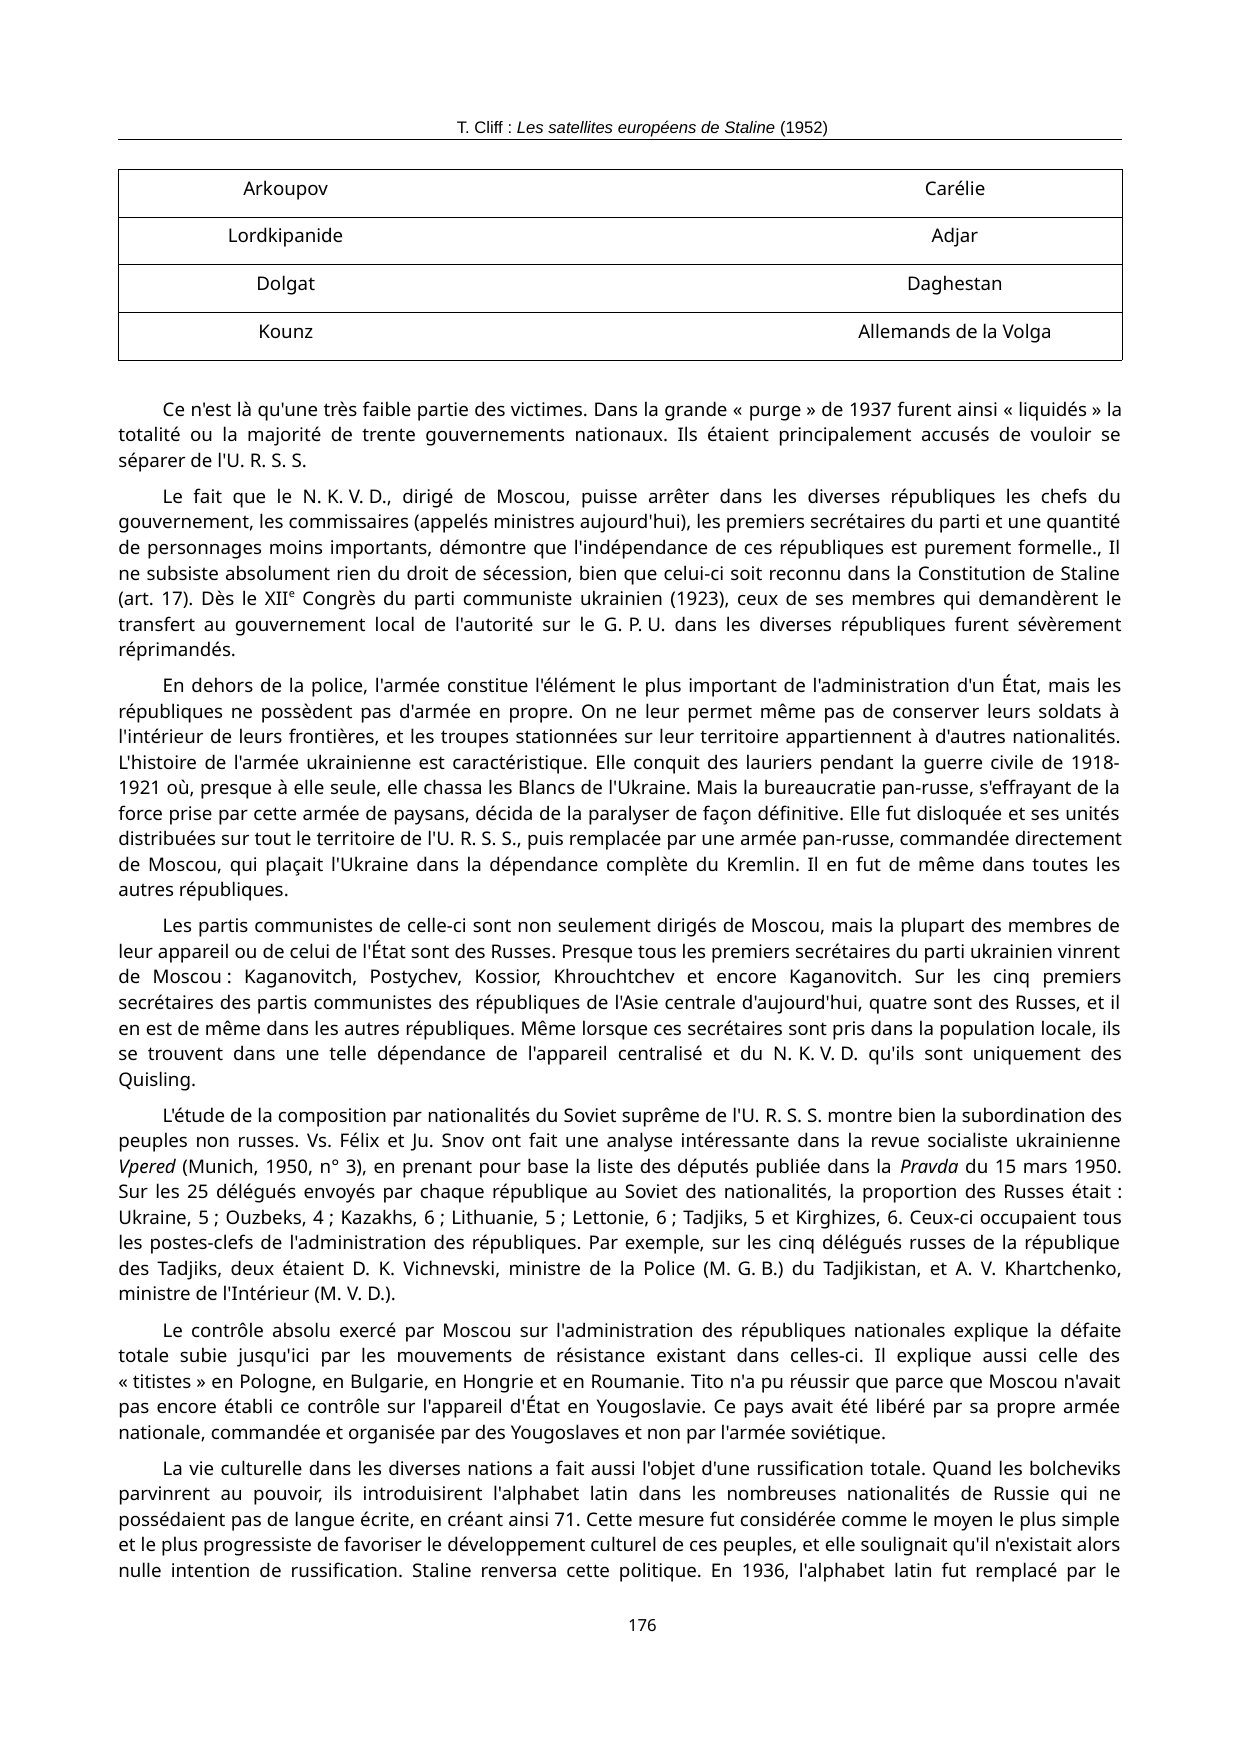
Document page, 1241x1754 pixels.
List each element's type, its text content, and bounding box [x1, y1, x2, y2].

table_cell Daghestan [788, 265, 1122, 312]
text Le fait que le N. K. V. D., dirigé de Moscou, puisse arrêter dans les diverses républiques les chefs du gouvernement, les commissaires (appelés ministres aujourd'hui), les premiers secrétaires du parti et une quantité de personnages moins importants, démontre que l'indépendance de ces républiques est purement formelle., Il ne subsiste absolument rien du droit de sécession, bien que celui-ci soit reconnu dans la Constitution de Staline (art. 17). Dès le XIIe Congrès du parti communiste ukrainien (1923), ceux de ses membres qui demandèrent le transfert au gouvernement local de l'autorité sur le G. P. U. dans les diverses républiques furent sévèrement réprimandés. [118, 483, 1122, 662]
table_cell Allemands de la Volga [788, 313, 1122, 360]
text En dehors de la police, l'armée constitue l'élément le plus important de l'administration d'un État, mais les républiques ne possèdent pas d'armée en propre. On ne leur permet même pas de conserver leurs soldats à l'intérieur de leurs frontières, et les troupes stationnées sur leur territoire appartiennent à d'autres nationalités. L'histoire de l'armée ukrainienne est caractéristique. Elle conquit des lauriers pendant la guerre civile de 1918-1921 où, presque à elle seule, elle chassa les Blancs de l'Ukraine. Mais la bureaucratie pan-russe, s'effrayant de la force prise par cette armée de paysans, décida de la paralyser de façon définitive. Elle fut disloquée et ses unités distribuées sur tout le territoire de l'U. R. S. S., puis remplacée par une armée pan-russe, commandée directement de Moscou, qui plaçait l'Ukraine dans la dépendance complète du Kremlin. Il en fut de même dans toutes les autres républiques. [118, 672, 1122, 902]
table_cell [453, 218, 787, 264]
table_cell Carélie [788, 170, 1122, 217]
text L'étude de la composition par nationalités du Soviet suprême de l'U. R. S. S. montre bien la subordination des peuples non russes. Vs. Félix et Ju. Snov ont fait une analyse intéressante dans la revue socialiste ukrainienne Vpered (Munich, 1950, n° 3), en prenant pour base la liste des députés publiée dans la Pravda du 15 mars 1950. Sur les 25 délégués envoyés par chaque république au Soviet des nationalités, la proportion des Russes était : Ukraine, 5 ; Ouzbeks, 4 ; Kazakhs, 6 ; Lithuanie, 5 ; Lettonie, 6 ; Tadjiks, 5 et Kirghizes, 6. Ceux-ci occupaient tous les postes-clefs de l'administration des républiques. Par exemple, sur les cinq délégués russes de la république des Tadjiks, deux étaient D. K. Vichnevski, ministre de la Police (M. G. B.) du Tadjikistan, et A. V. Khartchenko, ministre de l'Intérieur (M. V. D.). [118, 1102, 1122, 1306]
text Ce n'est là qu'une très faible partie des victimes. Dans la grande « purge » de 1937 furent ainsi « liquidés » la totalité ou la majorité de trente gouvernements nationaux. Ils étaient principalement accusés de vouloir se séparer de l'U. R. S. S. [118, 396, 1122, 473]
table_cell Kounz [119, 313, 453, 360]
table_cell [453, 313, 787, 360]
table_cell [453, 170, 787, 217]
table_cell Arkoupov [119, 170, 453, 217]
text Les partis communistes de celle-ci sont non seulement dirigés de Moscou, mais la plupart des membres de leur appareil ou de celui de l'État sont des Russes. Presque tous les premiers secrétaires du parti ukrainien vinrent de Moscou : Kaganovitch, Postychev, Kossior, Khrouchtchev et encore Kaganovitch. Sur les cinq premiers secrétaires des partis communistes des républiques de l'Asie centrale d'aujourd'hui, quatre sont des Russes, et il en est de même dans les autres républiques. Même lorsque ces secrétaires sont pris dans la population locale, ils se trouvent dans une telle dépendance de l'appareil centralisé et du N. K. V. D. qu'ils sont uniquement des Quisling. [118, 913, 1122, 1091]
text La vie culturelle dans les diverses nations a fait aussi l'objet d'une russification totale. Quand les bolcheviks parvinrent au pouvoir, ils introduisirent l'alphabet latin dans les nombreuses nationalités de Russie qui ne possédaient pas de langue écrite, en créant ainsi 71. Cette mesure fut considérée comme le moyen le plus simple et le plus progressiste de favoriser le développement culturel de ces peuples, et elle soulignait qu'il n'existait alors nulle intention de russification. Staline renversa cette politique. En 1936, l'alphabet latin fut remplacé par le [118, 1455, 1122, 1583]
table_cell [453, 265, 787, 312]
table_cell Adjar [788, 218, 1122, 264]
table_cell Lordkipanide [119, 218, 453, 264]
table_cell Dolgat [119, 265, 453, 312]
text Le contrôle absolu exercé par Moscou sur l'administration des républiques nationales explique la défaite totale subie jusqu'ici par les mouvements de résistance existant dans celles-ci. Il explique aussi celle des « titistes » en Pologne, en Bulgarie, en Hongrie et en Roumanie. Tito n'a pu réussir que parce que Moscou n'avait pas encore établi ce contrôle sur l'appareil d'État en Yougoslavie. Ce pays avait été libéré par sa propre armée nationale, commandée et organisée par des Yougoslaves et non par l'armée soviétique. [118, 1317, 1122, 1444]
